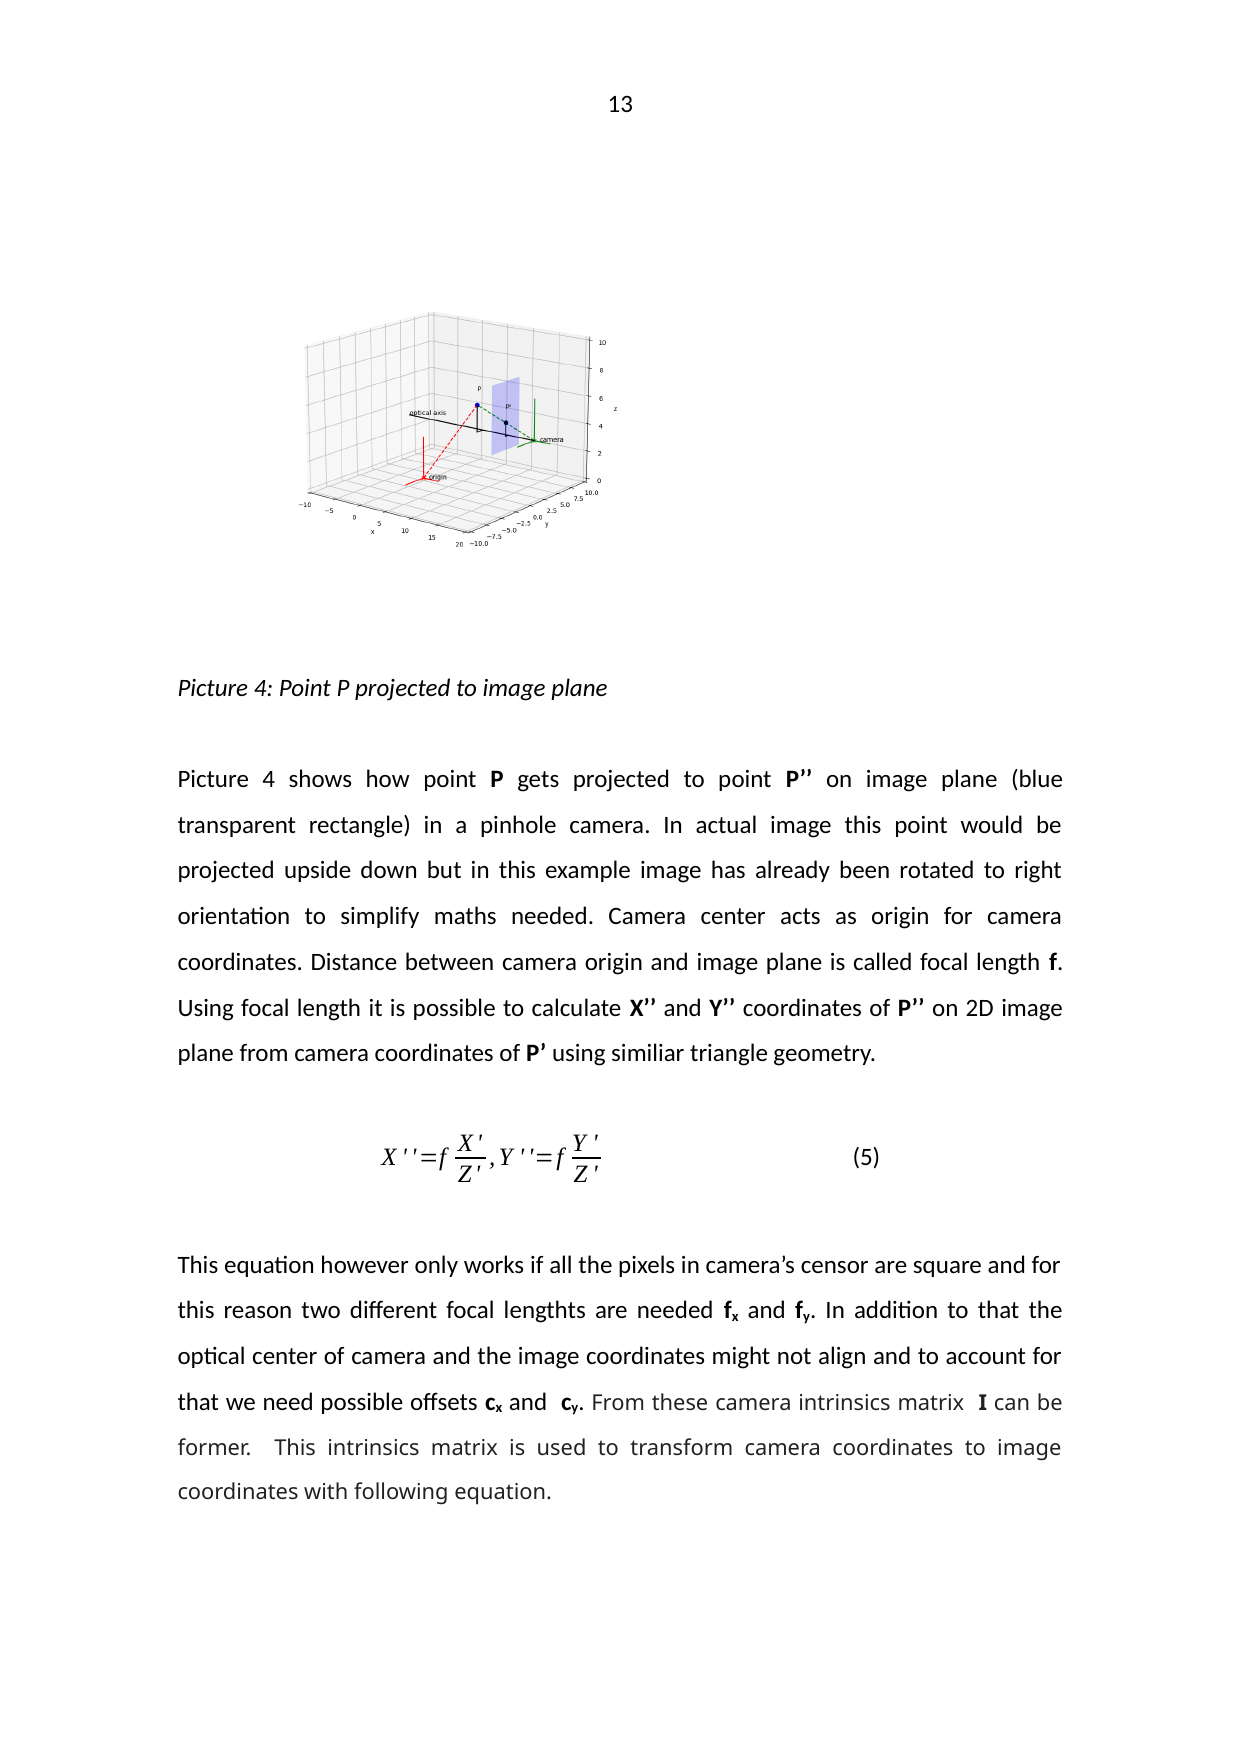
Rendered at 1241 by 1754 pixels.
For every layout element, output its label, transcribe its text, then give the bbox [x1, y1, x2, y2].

text Picture 4: Point P projected to image plane [177, 644, 1063, 702]
text (5) [177, 1129, 1063, 1188]
picture [177, 189, 1063, 644]
text This equation however only works if all the pixels in camera’s censor are square and for this reason two different focal lengthts are needed fx and fy. In addition to that the optical center of camera and the image coordinates might not align and to account for that we need possible offsets cx and cy. From these camera intrinsics matrix I can be former. This intrinsics matrix is used to transform camera coordinates to image coordinates with following equation. [177, 1249, 1063, 1506]
text Picture 4 shows how point P gets projected to point P’’ on image plane (blue transparent rectangle) in a pinhole camera. In actual image this point would be projected upside down but in this example image has already been rotated to right orientation to simplify maths needed. Camera center acts as origin for camera coordinates. Distance between camera origin and image plane is called focal length f. Using focal length it is possible to calculate X’’ and Y’’ coordinates of P’’ on 2D image plane from camera coordinates of P’ using similiar triangle geometry. [177, 763, 1063, 1068]
